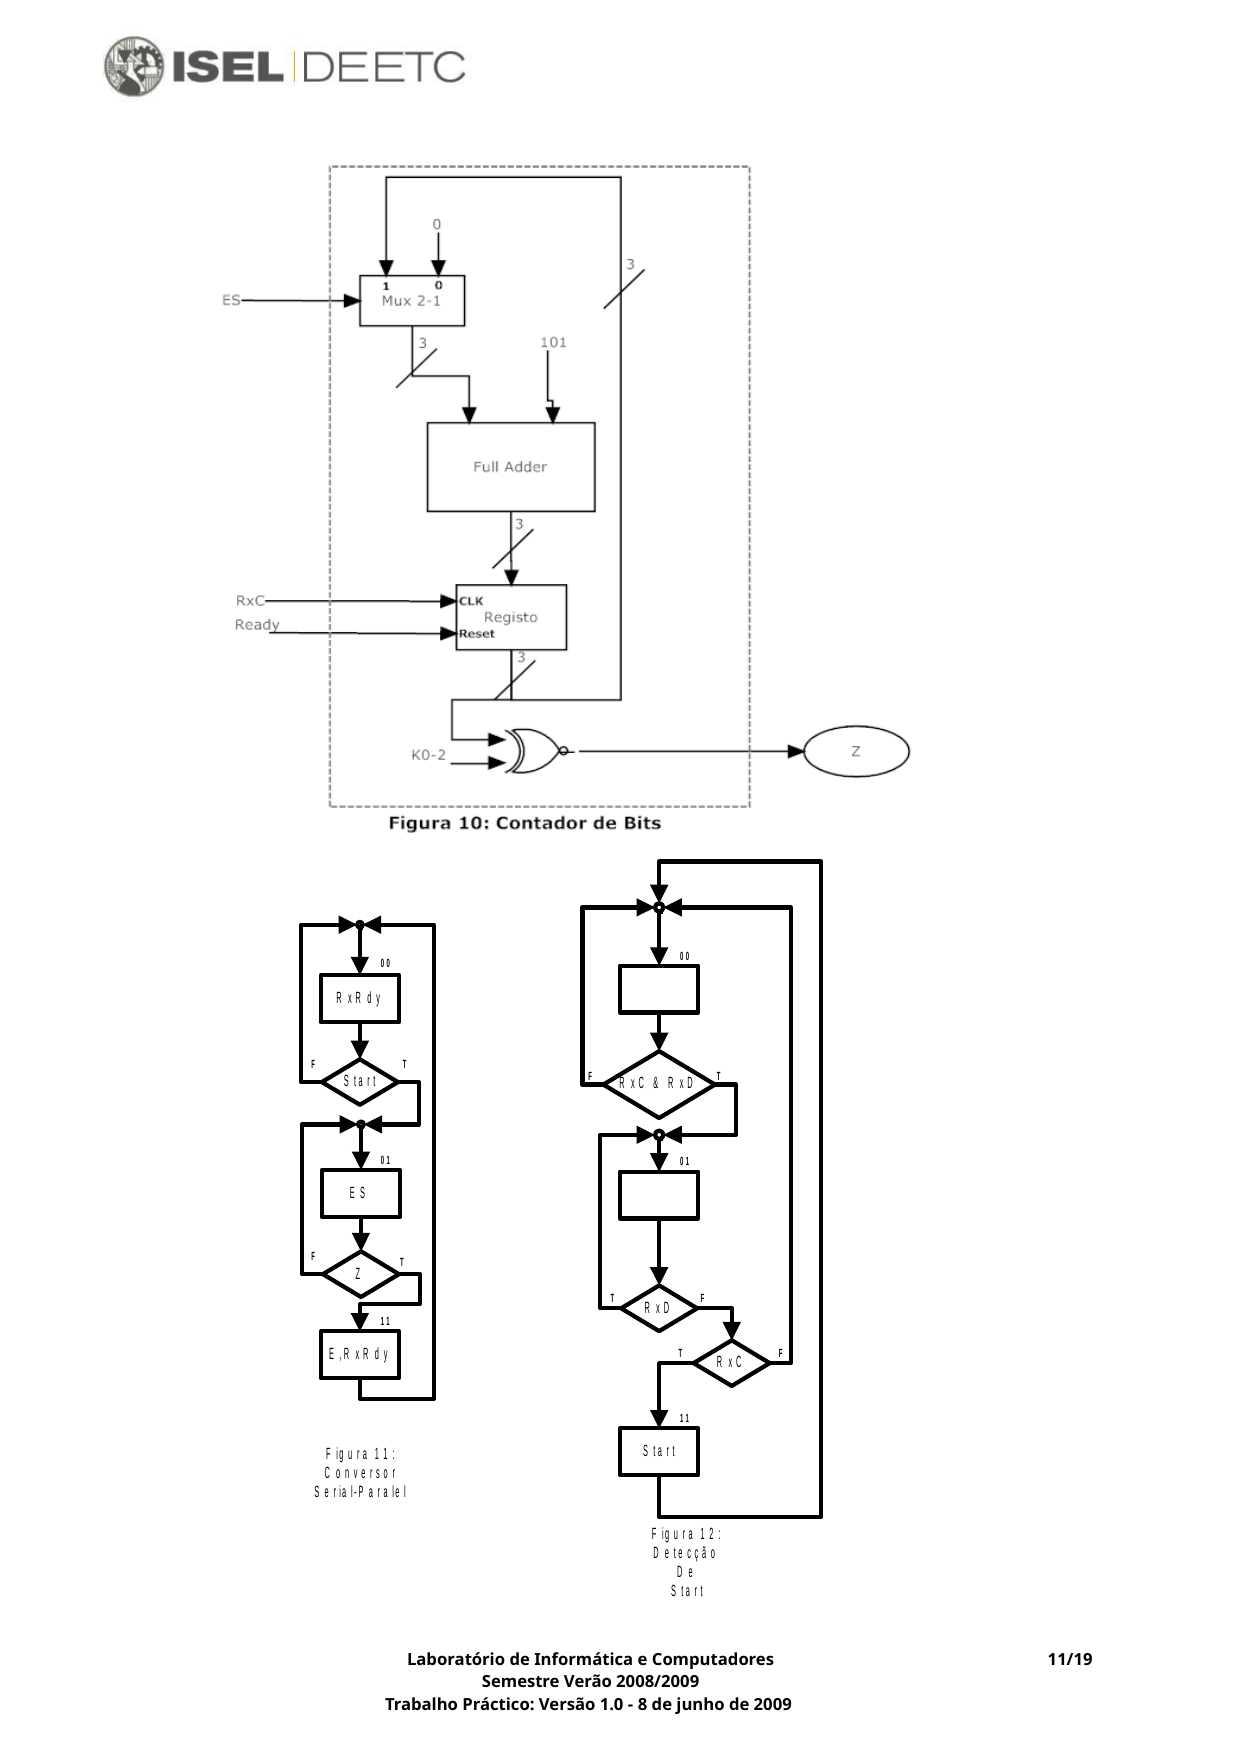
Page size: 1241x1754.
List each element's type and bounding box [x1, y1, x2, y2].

picture [94, 21, 496, 122]
picture [217, 161, 914, 842]
